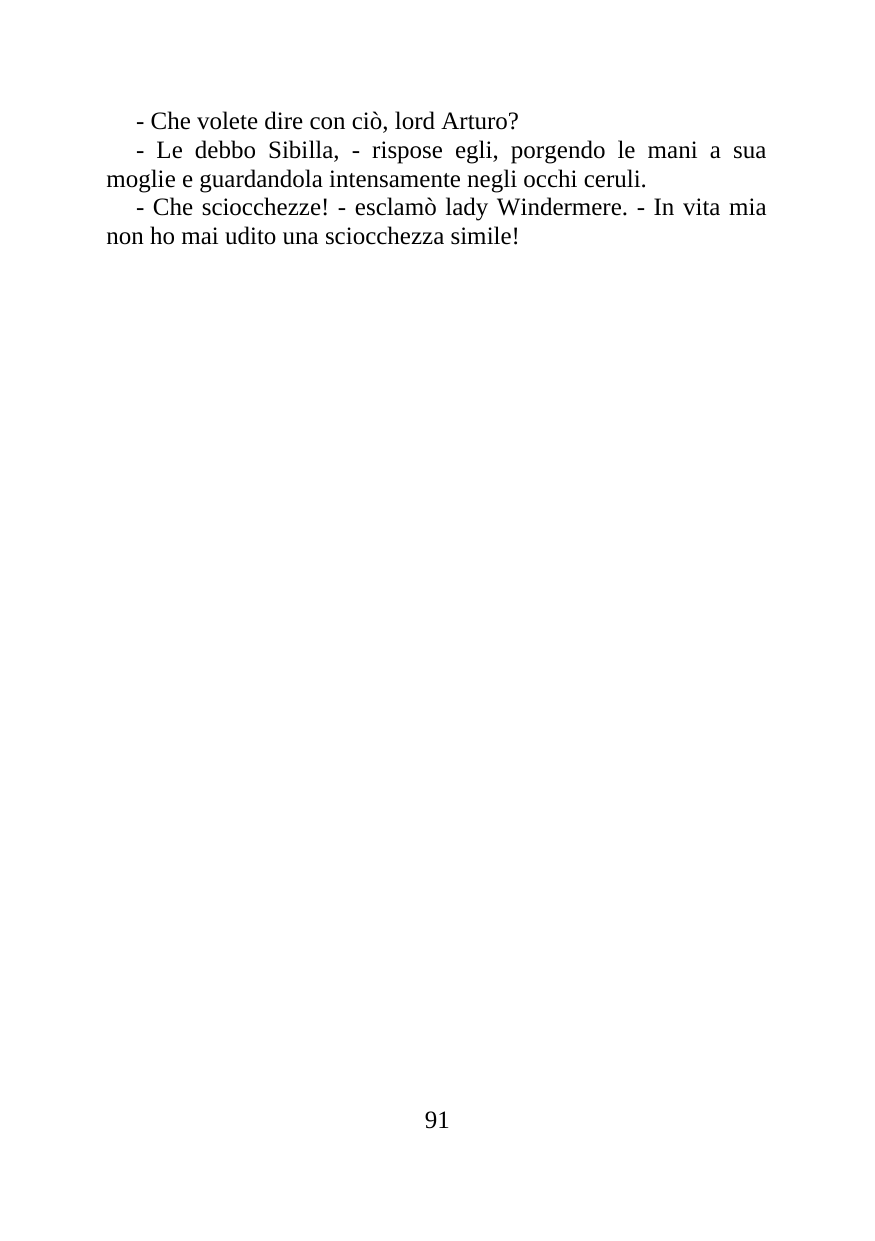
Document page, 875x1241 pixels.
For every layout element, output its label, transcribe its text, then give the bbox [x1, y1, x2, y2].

text - Le debbo Sibilla, - rispose egli, porgendo le mani a sua moglie e guardandola intensamente negli occhi ceruli. [106, 135, 768, 192]
text - Che sciocchezze! - esclamò lady Windermere. - In vita mia non ho mai udito una sciocchezza simile! [106, 192, 768, 250]
text - Che volete dire con ciò, lord Arturo? [106, 106, 768, 135]
